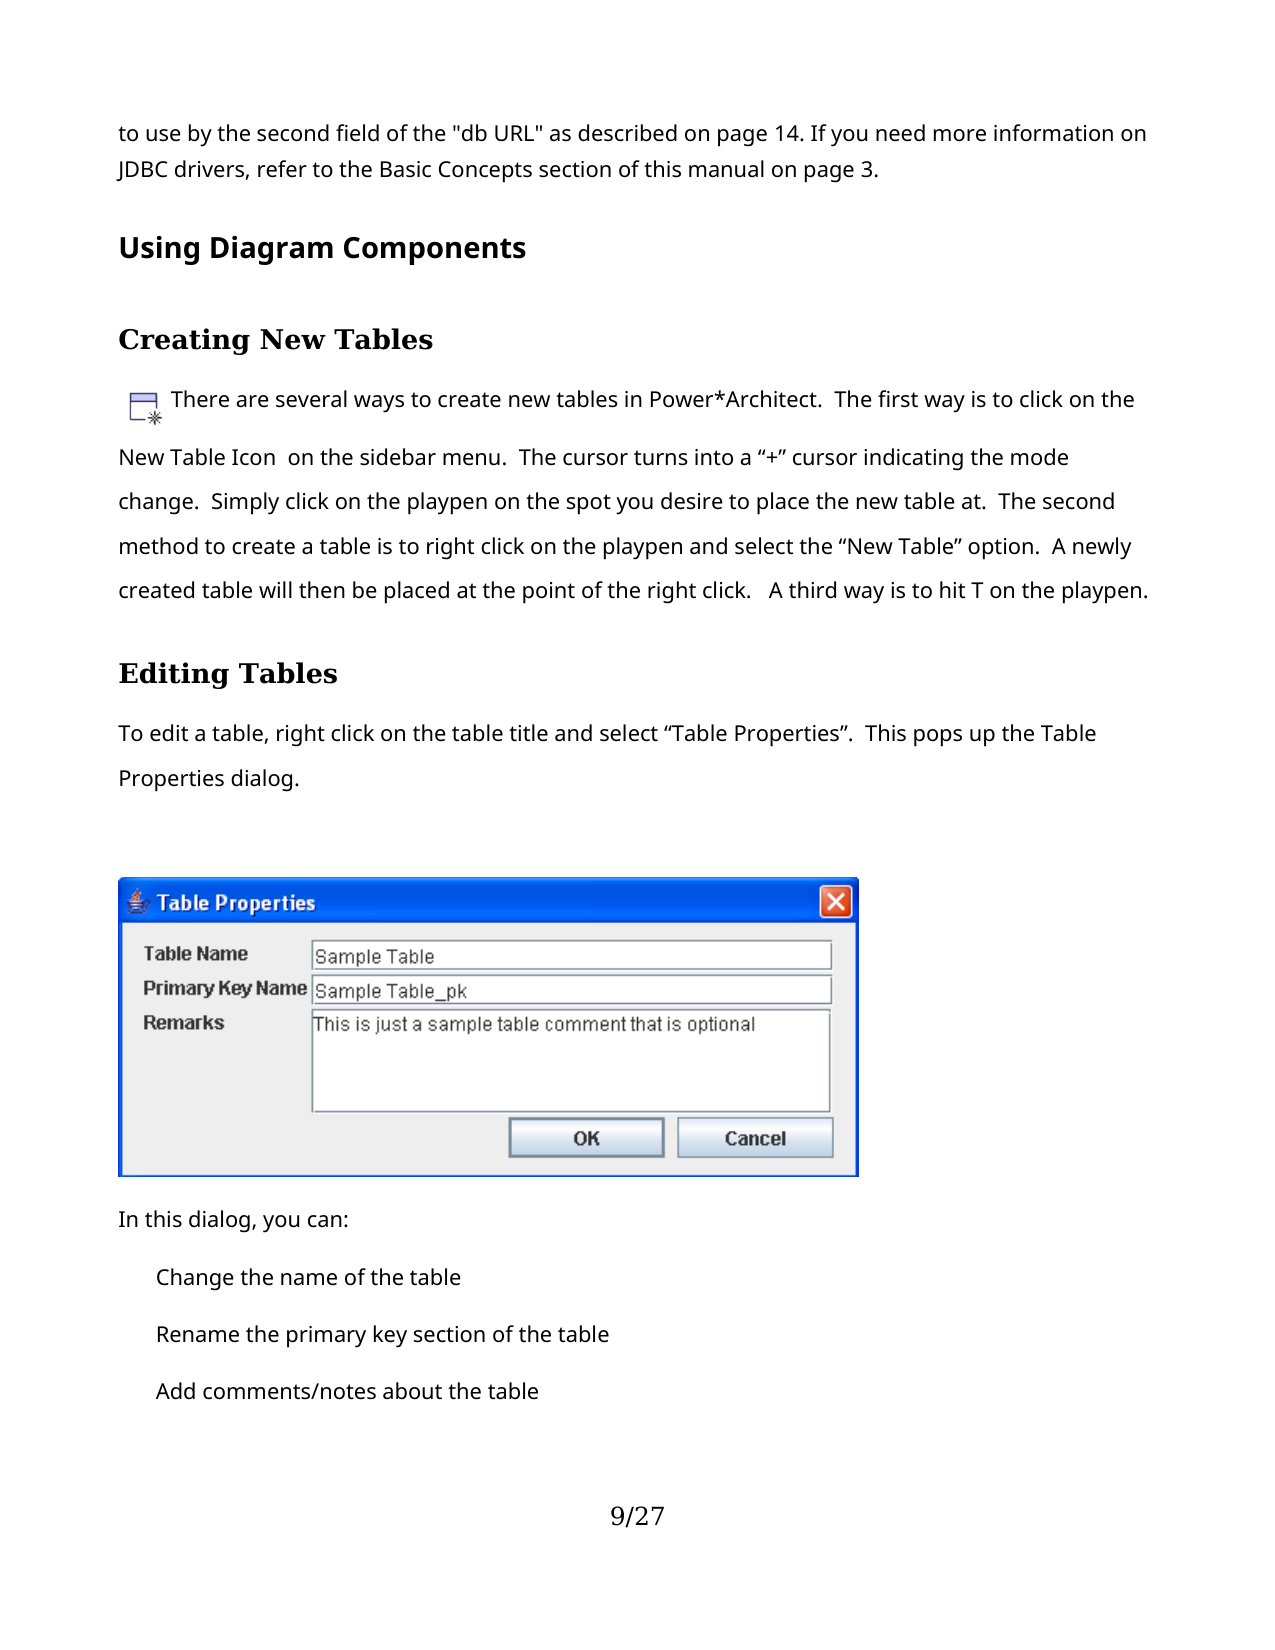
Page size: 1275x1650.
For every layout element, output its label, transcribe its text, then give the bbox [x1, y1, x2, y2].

subtitle Using Diagram Components [118, 227, 1157, 267]
text To edit a table, right click on the table title and select “Table Properties”. This pops up the Table Properties dialog. [118, 718, 1157, 792]
text to use by the second field of the "db URL" as described on page 14. If you need more information on JDBC drivers, refer to the Basic Concepts section of this manual on page 3. [118, 118, 1157, 184]
subtitle Editing Tables [118, 658, 1157, 689]
picture [125, 389, 164, 427]
picture [118, 877, 859, 1177]
text Rename the primary key section of the table [156, 1319, 1157, 1349]
text There are several ways to create new tables in Power*Architect. The first way is to click on the New Table Icon on the sidebar menu. The cursor turns into a “+” cursor indicating the mode change. Simply click on the playpen on the spot you desire to place the new table at. The second method to create a table is to right click on the playpen and select the “New Table” option. A newly created table will then be placed at the point of the right click. A third way is to hit T on the playpen. [118, 384, 1157, 605]
text Add comments/notes about the table [156, 1376, 1157, 1406]
text Change the name of the table [156, 1262, 1157, 1291]
subtitle Creating New Tables [118, 324, 1157, 356]
text In this dialog, you can: [118, 1204, 1157, 1234]
